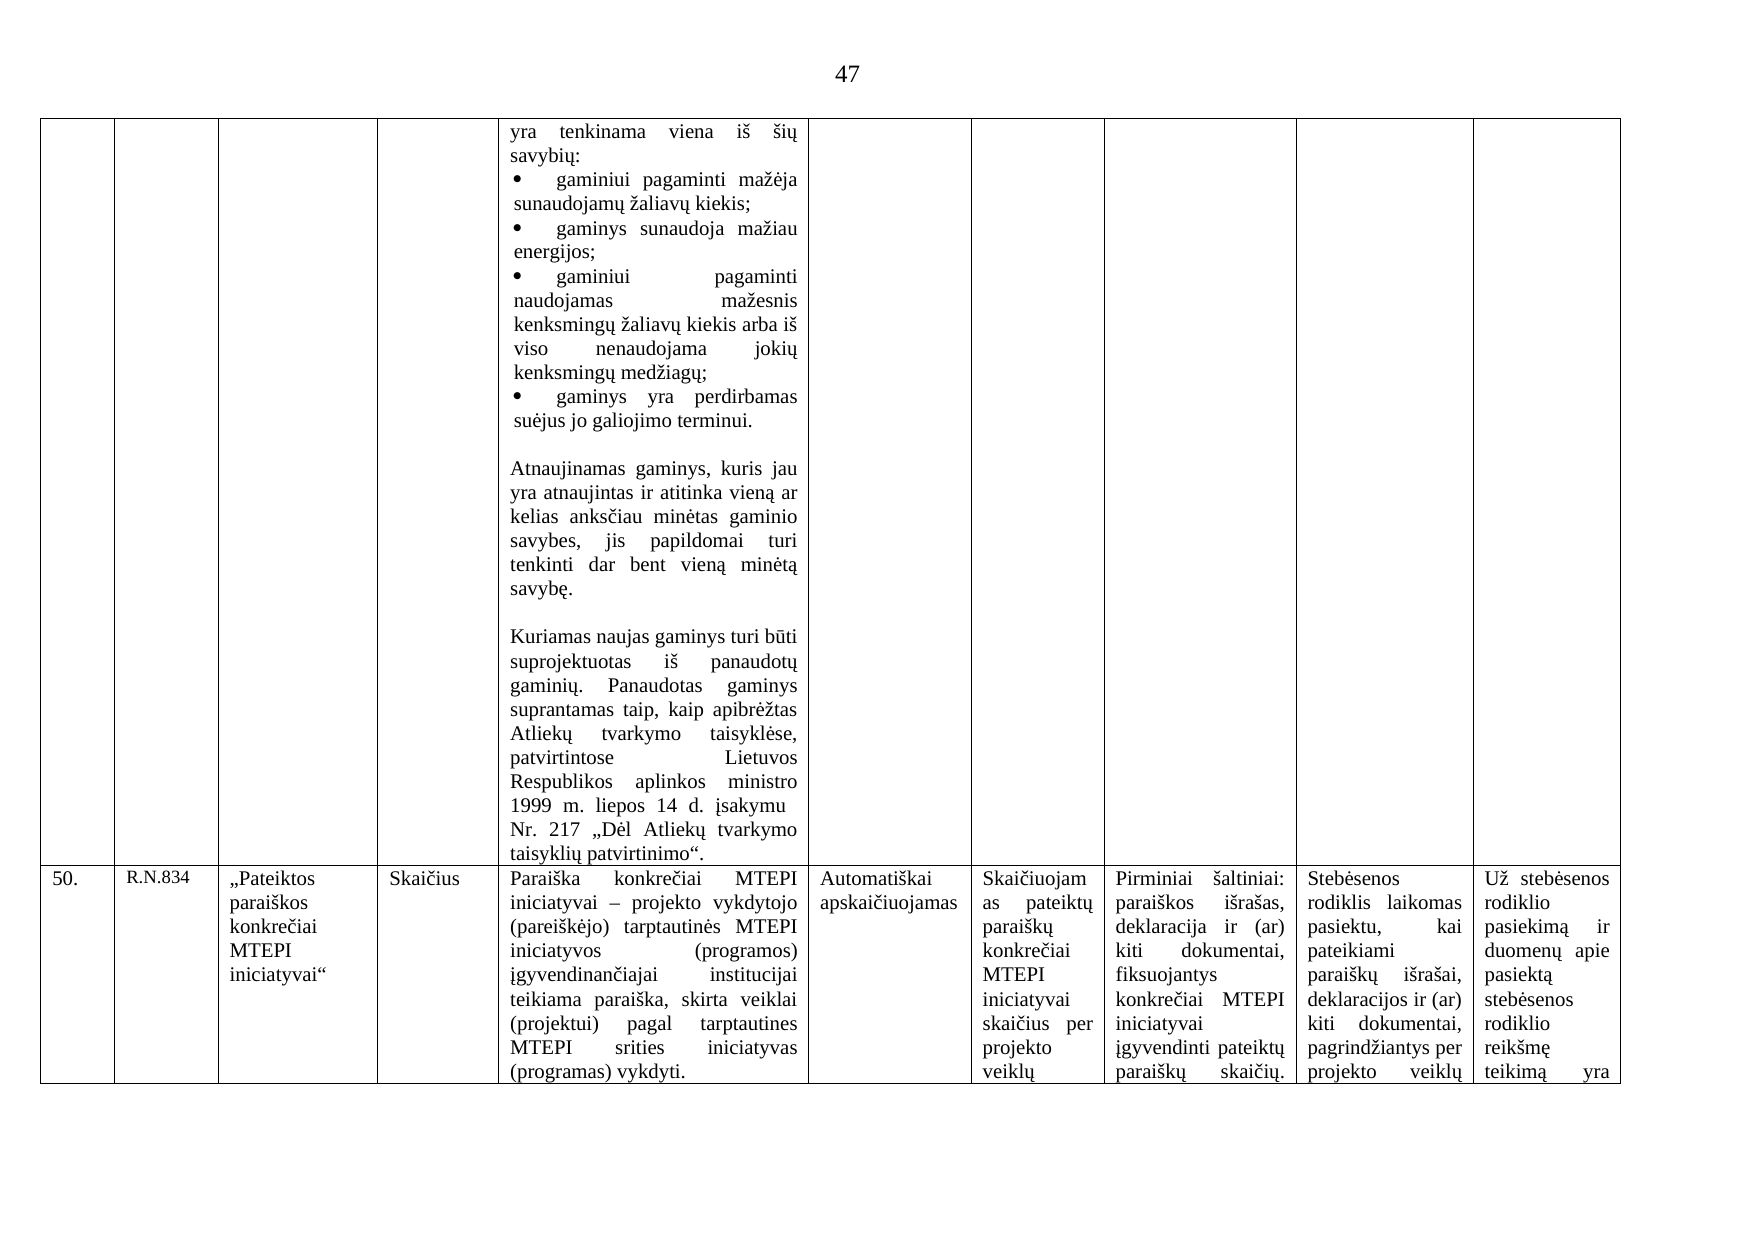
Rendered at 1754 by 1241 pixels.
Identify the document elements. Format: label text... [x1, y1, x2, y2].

table_cell „Pateiktos paraiškos konkrečiai MTEPI iniciatyvai“ [219, 866, 377, 1083]
table_cell [972, 119, 1104, 865]
table_cell [41, 119, 114, 865]
table_cell [115, 119, 218, 865]
table_cell [1105, 119, 1296, 865]
table_cell Už stebėsenos rodiklio pasiekimą ir duomenų apie pasiektą stebėsenos rodiklio reikšmę teikimą yra [1474, 866, 1620, 1083]
table_cell [1297, 119, 1473, 865]
table_cell Stebėsenos rodiklis laikomas pasiektu, kai pateikiami paraiškų išrašai, deklaracijos ir (ar) kiti dokumentai, pagrindžiantys per projekto veiklų [1297, 866, 1473, 1083]
table_cell Automatiškai apskaičiuojamas [809, 866, 971, 1083]
table_cell Pirminiai šaltiniai: paraiškos išrašas, deklaracija ir (ar) kiti dokumentai, fiksuojantys konkrečiai MTEPI iniciatyvai įgyvendinti pateiktų paraiškų skaičių. [1105, 866, 1296, 1083]
table_cell Skaičiuojamas pateiktų paraiškų konkrečiai MTEPI iniciatyvai skaičius per projekto veiklų [972, 866, 1104, 1083]
table_cell Skaičius [378, 866, 498, 1083]
table_cell R.N.834 [115, 866, 218, 1083]
table_cell 50. [41, 866, 114, 1083]
table_cell [219, 119, 377, 865]
table_cell [809, 119, 971, 865]
table_cell [1474, 119, 1620, 865]
table_cell [378, 119, 498, 865]
table_cell yra tenkinama viena iš šių savybių:  gaminiui pagaminti mažėja sunaudojamų žaliavų kiekis;  gaminys sunaudoja mažiau energijos;  gaminiui pagaminti naudojamas mažesnis kenksmingų žaliavų kiekis arba iš viso nenaudojama jokių kenksmingų medžiagų;  gaminys yra perdirbamas suėjus jo galiojimo terminui. Atnaujinamas gaminys, kuris jau yra atnaujintas ir atitinka vieną ar kelias anksčiau minėtas gaminio savybes, jis papildomai turi tenkinti dar bent vieną minėtą savybę. Kuriamas naujas gaminys turi būti suprojektuotas iš panaudotų gaminių. Panaudotas gaminys suprantamas taip, kaip apibrėžtas Atliekų tvarkymo taisyklėse, patvirtintose Lietuvos Respublikos aplinkos ministro 1999 m. liepos 14 d. įsakymu Nr. 217 „Dėl Atliekų tvarkymo taisyklių patvirtinimo“. [499, 119, 808, 865]
table_cell Paraiška konkrečiai MTEPI iniciatyvai – projekto vykdytojo (pareiškėjo) tarptautinės MTEPI iniciatyvos (programos) įgyvendinančiajai institucijai teikiama paraiška, skirta veiklai (projektui) pagal tarptautines MTEPI srities iniciatyvas (programas) vykdyti. [499, 866, 808, 1083]
